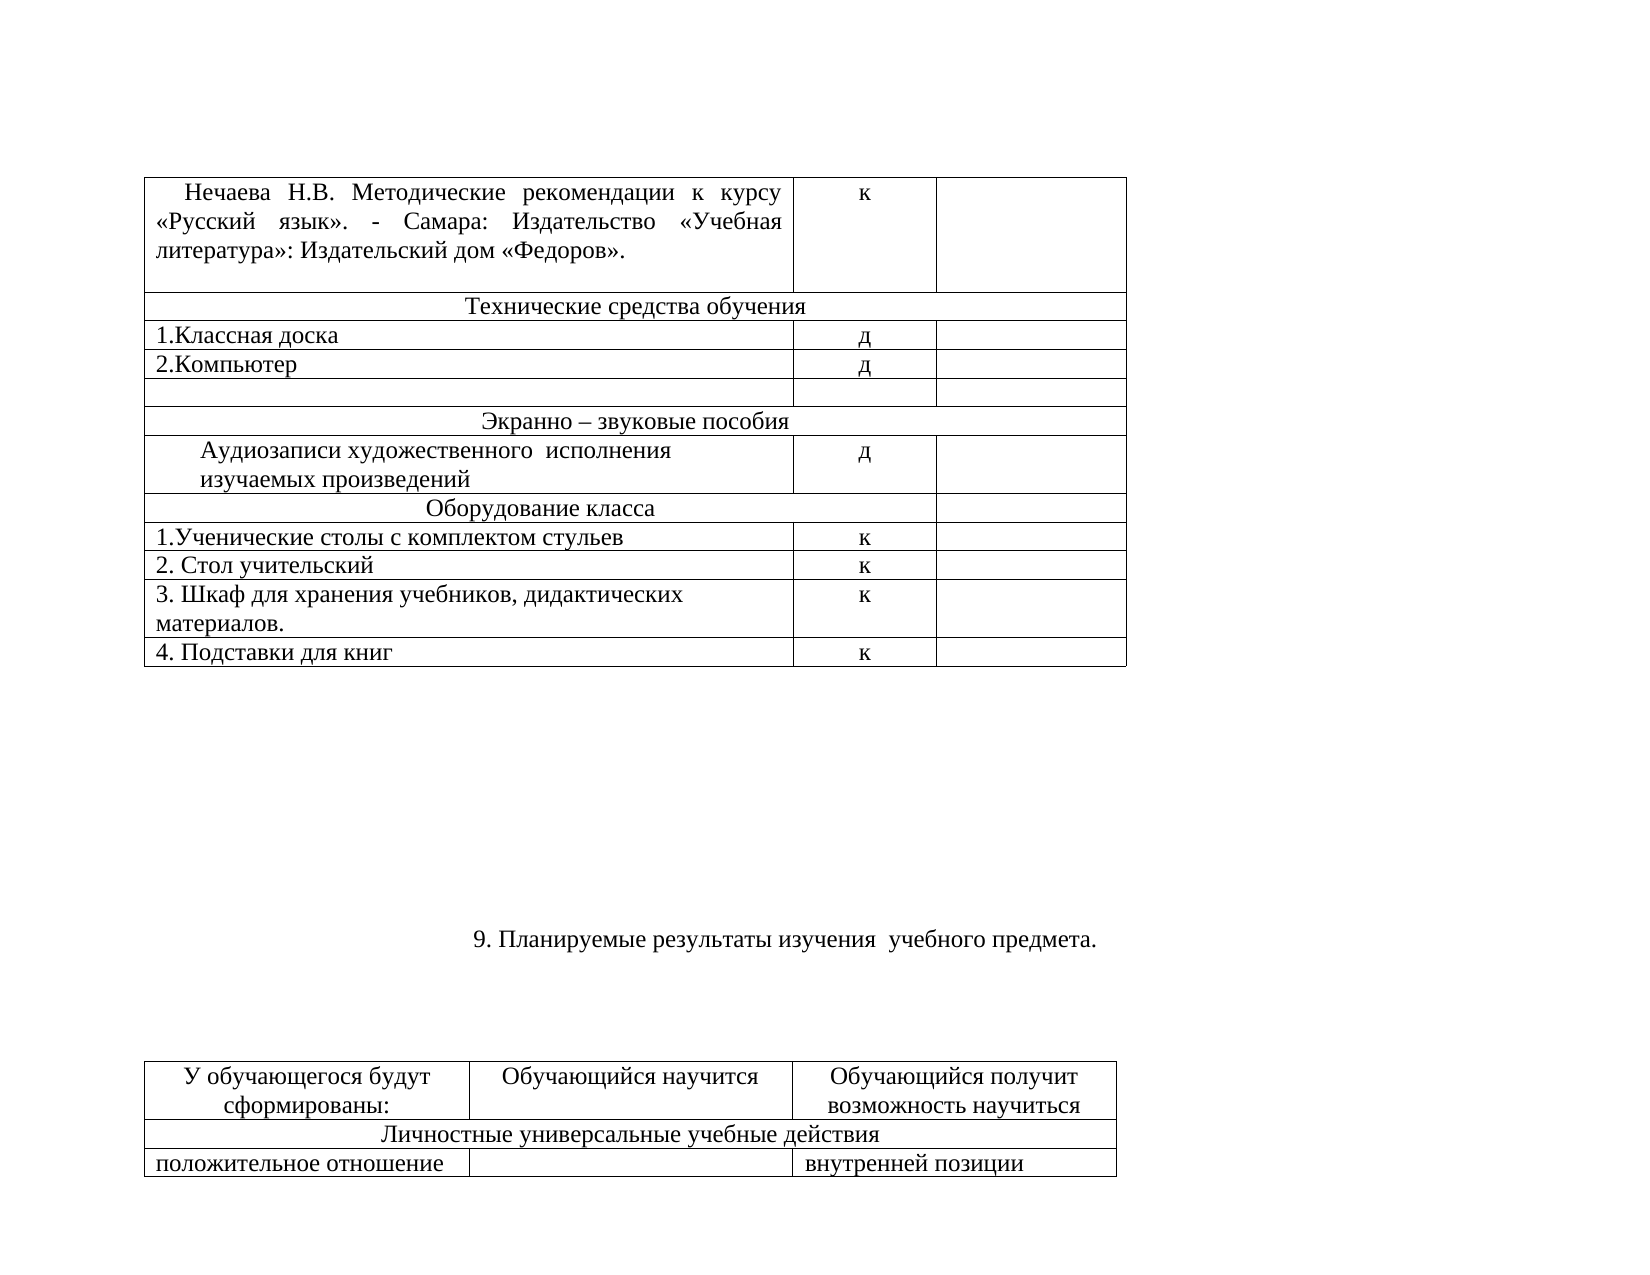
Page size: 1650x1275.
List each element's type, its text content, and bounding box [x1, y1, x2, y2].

table_cell [937, 350, 1126, 378]
table_cell [937, 178, 1126, 292]
table_cell [937, 523, 1126, 550]
table_cell [937, 551, 1126, 579]
table_cell 1.Ученические столы с комплектом стульев [145, 523, 793, 550]
table_cell к [794, 523, 936, 550]
table_cell д [794, 321, 936, 349]
table_cell д [794, 350, 936, 378]
text 9. Планируемые результаты изучения учебного предмета. [145, 924, 1425, 953]
table_cell положительное отношение [145, 1149, 469, 1176]
table_cell [937, 494, 1126, 522]
table_cell Технические средства обучения [145, 293, 1126, 320]
table_cell 2.Компьютер [145, 350, 793, 378]
table_cell [937, 580, 1126, 637]
table_cell [937, 436, 1126, 493]
table_cell Экранно – звуковые пособия [145, 407, 1126, 435]
table_cell Аудиозаписи художественного исполнения изучаемых произведений [145, 436, 793, 493]
table_cell [145, 379, 793, 406]
table_header У обучающегося будут сформированы: [145, 1062, 469, 1119]
table_cell [937, 638, 1126, 666]
table_cell к [794, 551, 936, 579]
table_cell 4. Подставки для книг [145, 638, 793, 666]
table_cell Оборудование класса [145, 494, 936, 522]
table_cell к [794, 638, 936, 666]
table_header Обучающийся получит возможность научиться [793, 1062, 1116, 1119]
table_cell к [794, 580, 936, 637]
table_cell д [794, 436, 936, 493]
table_cell [937, 321, 1126, 349]
table_cell [937, 379, 1126, 406]
table_cell 3. Шкаф для хранения учебников, дидактических материалов. [145, 580, 793, 637]
table_cell 2. Стол учительский [145, 551, 793, 579]
table_cell внутренней позиции [793, 1149, 1116, 1176]
table_cell к [794, 178, 936, 292]
table_header Обучающийся научится [470, 1062, 792, 1119]
table_cell [470, 1149, 792, 1176]
table_cell 1.Классная доска [145, 321, 793, 349]
table_cell Нечаева Н.В. Методические рекомендации к курсу «Русский язык». - Самара: Издательство «Учебная литература»: Издательский дом «Федоров». [145, 178, 793, 292]
table_cell [794, 379, 936, 406]
table_cell Личностные универсальные учебные действия [145, 1120, 1116, 1147]
